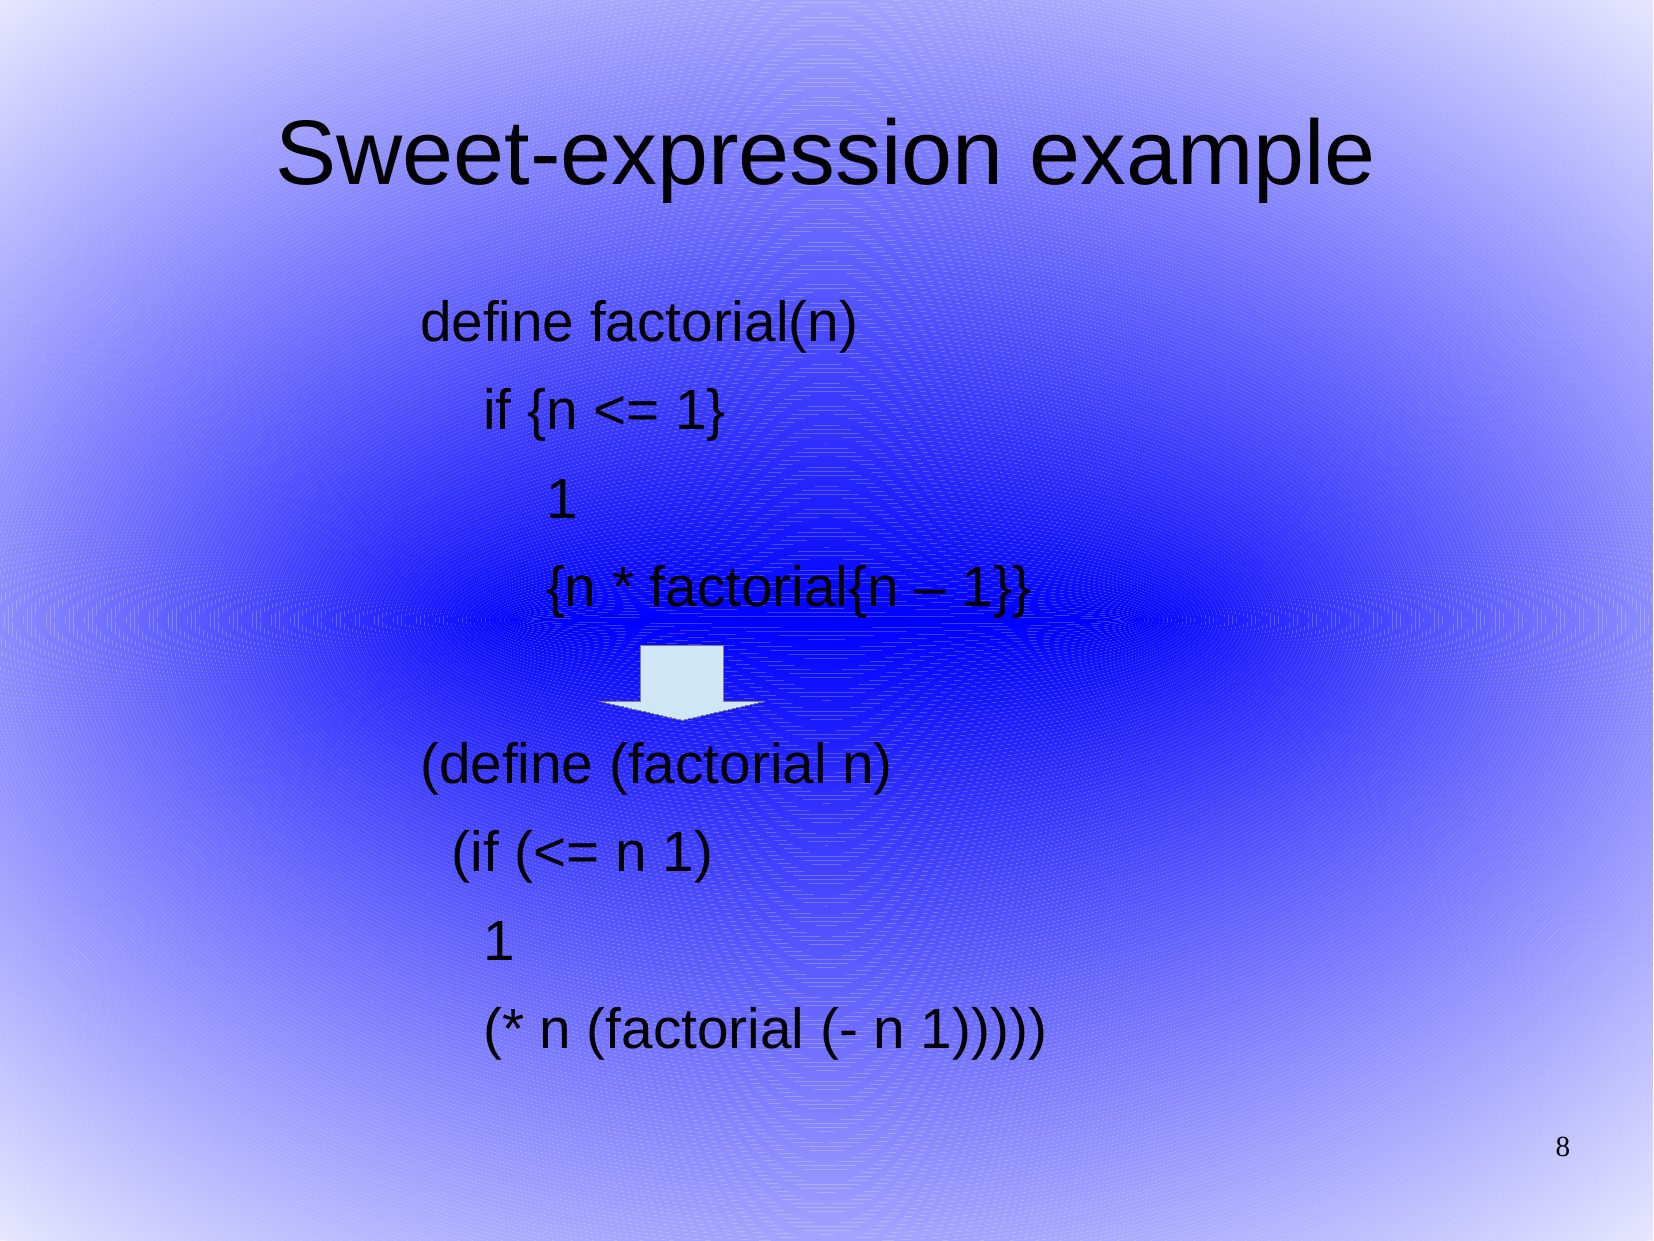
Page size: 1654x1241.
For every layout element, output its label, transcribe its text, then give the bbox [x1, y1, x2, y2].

text_box [599, 645, 765, 721]
title Sweet-expression example [82, 49, 1571, 257]
list define factorial(n) if {n <= 1} 1 {n * factorial{n – 1}} (define (factorial n) (if (<= n 1) 1 (* n (factorial (- n 1))))) [359, 290, 1200, 1066]
